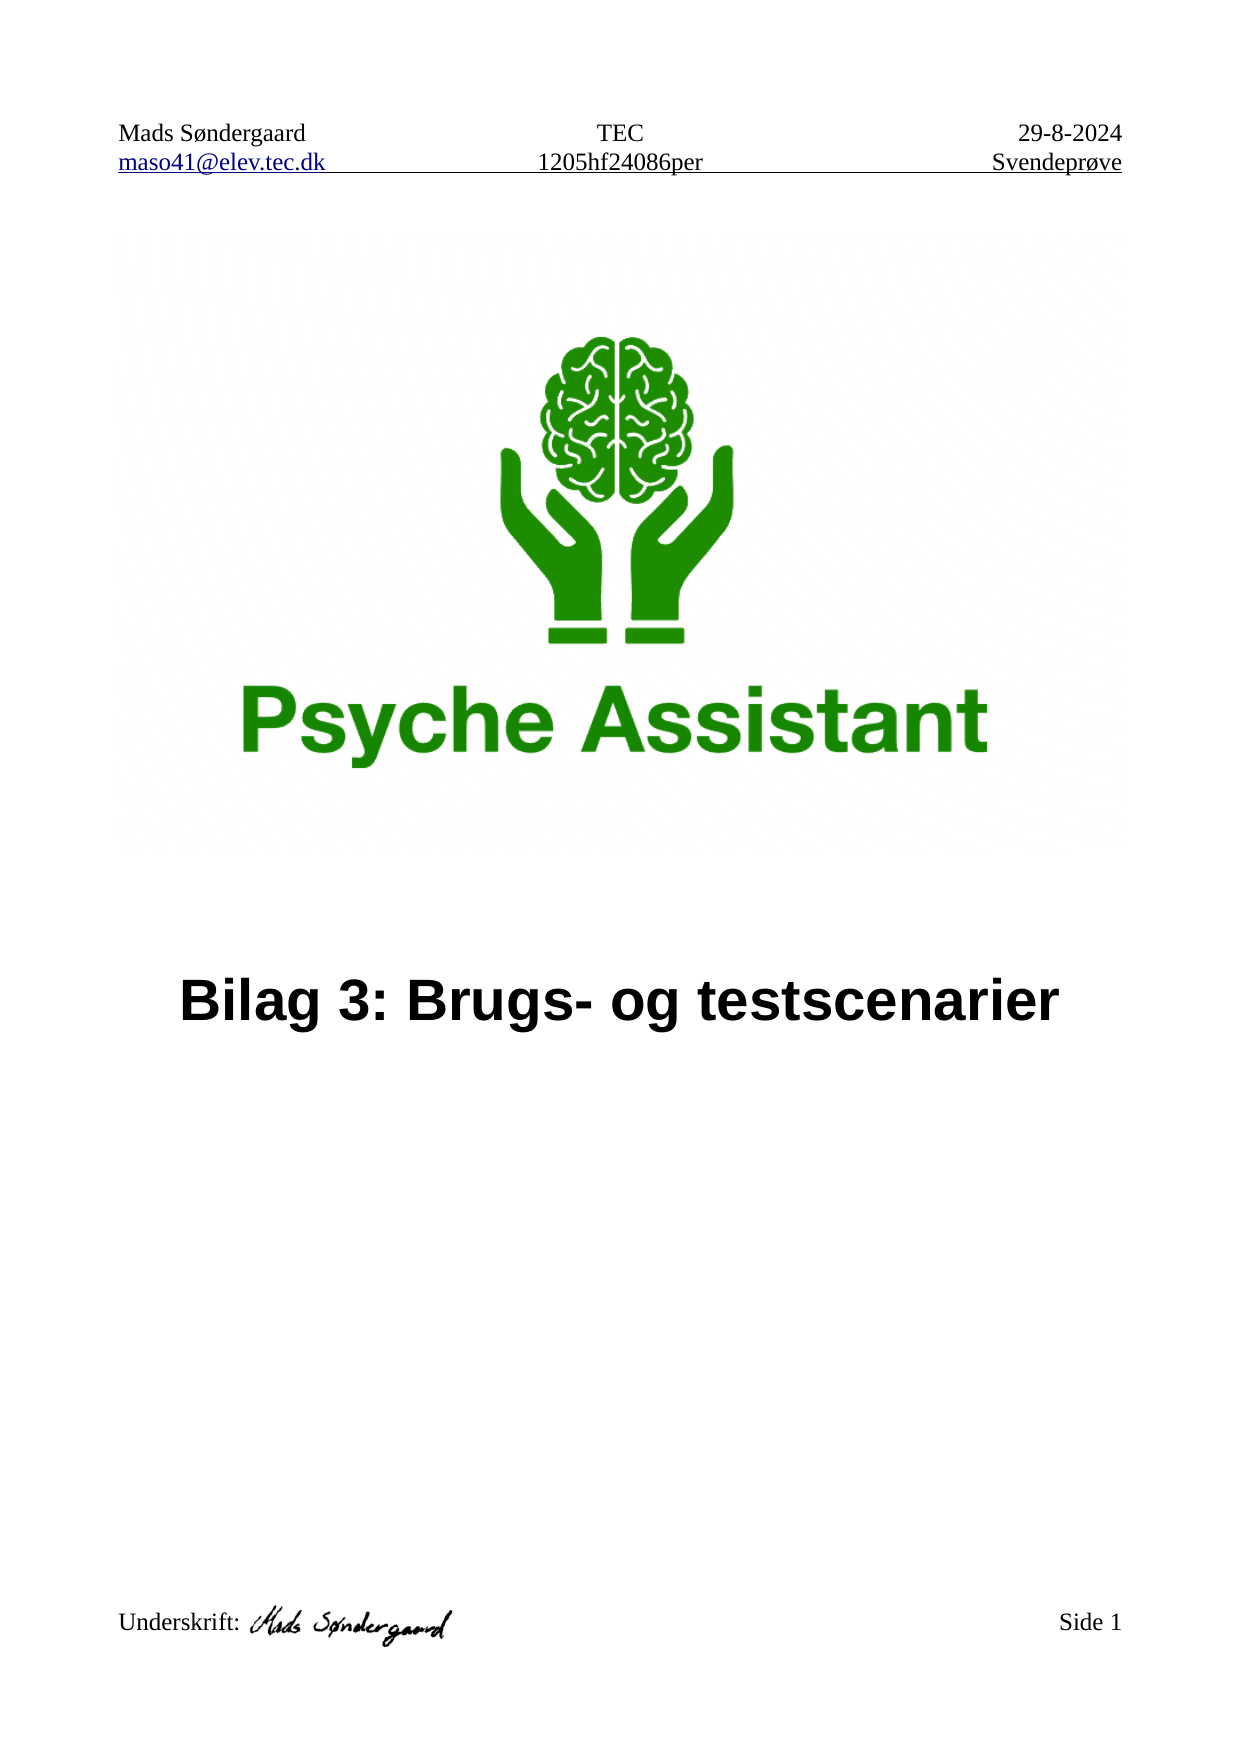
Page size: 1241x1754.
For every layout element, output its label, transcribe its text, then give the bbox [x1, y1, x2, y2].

title Bilag 3: Brugs- og testscenarier [118, 966, 1122, 1033]
picture [244, 1600, 458, 1647]
picture [118, 233, 1123, 855]
